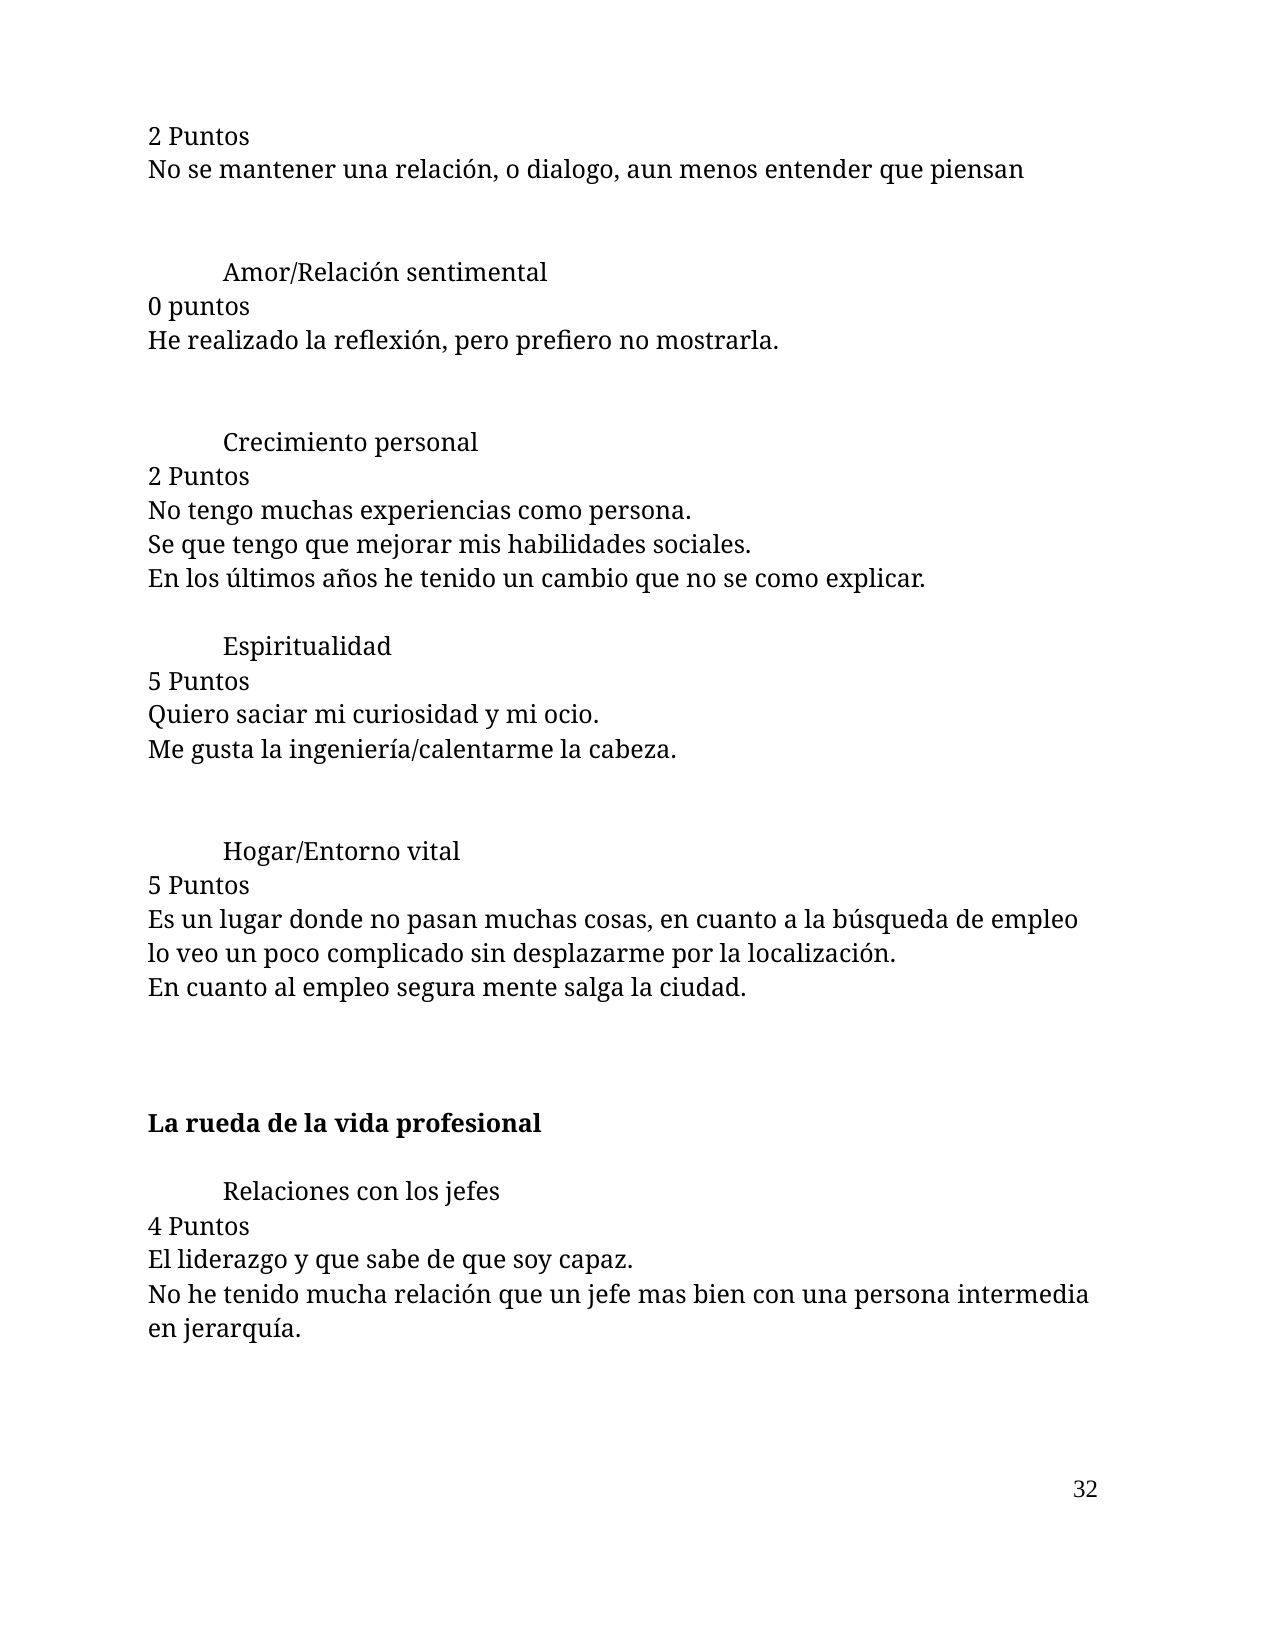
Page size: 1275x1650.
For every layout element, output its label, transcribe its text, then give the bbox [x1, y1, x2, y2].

text Relaciones con los jefes [148, 1174, 1098, 1208]
text 4 Puntos [148, 1208, 1098, 1242]
text 5 Puntos [148, 867, 1098, 902]
text Amor/Relación sentimental [148, 254, 1098, 288]
text Quiero saciar mi curiosidad y mi ocio. [148, 697, 1098, 731]
text Espiritualidad [148, 629, 1098, 663]
text He realizado la reflexión, pero prefiero no mostrarla. [148, 322, 1098, 357]
text No he tenido mucha relación que un jefe mas bien con una persona intermedia en jerarquía. [148, 1276, 1098, 1344]
text Hogar/Entorno vital [148, 833, 1098, 867]
text 0 puntos [148, 288, 1098, 322]
text 2 Puntos [148, 459, 1098, 493]
text 2 Puntos [148, 118, 1098, 152]
text El liderazgo y que sabe de que soy capaz. [148, 1242, 1098, 1276]
text Crecimiento personal [148, 425, 1098, 459]
text Me gusta la ingeniería/calentarme la cabeza. [148, 731, 1098, 765]
text No se mantener una relación, o dialogo, aun menos entender que piensan [148, 152, 1098, 186]
text 5 Puntos [148, 663, 1098, 697]
text En los últimos años he tenido un cambio que no se como explicar. [148, 561, 1098, 595]
text Se que tengo que mejorar mis habilidades sociales. [148, 527, 1098, 561]
text Es un lugar donde no pasan muchas cosas, en cuanto a la búsqueda de empleo lo veo un poco complicado sin desplazarme por la localización. [148, 902, 1098, 970]
text La rueda de la vida profesional [148, 1106, 1098, 1140]
text No tengo muchas experiencias como persona. [148, 493, 1098, 527]
text En cuanto al empleo segura mente salga la ciudad. [148, 970, 1098, 1004]
